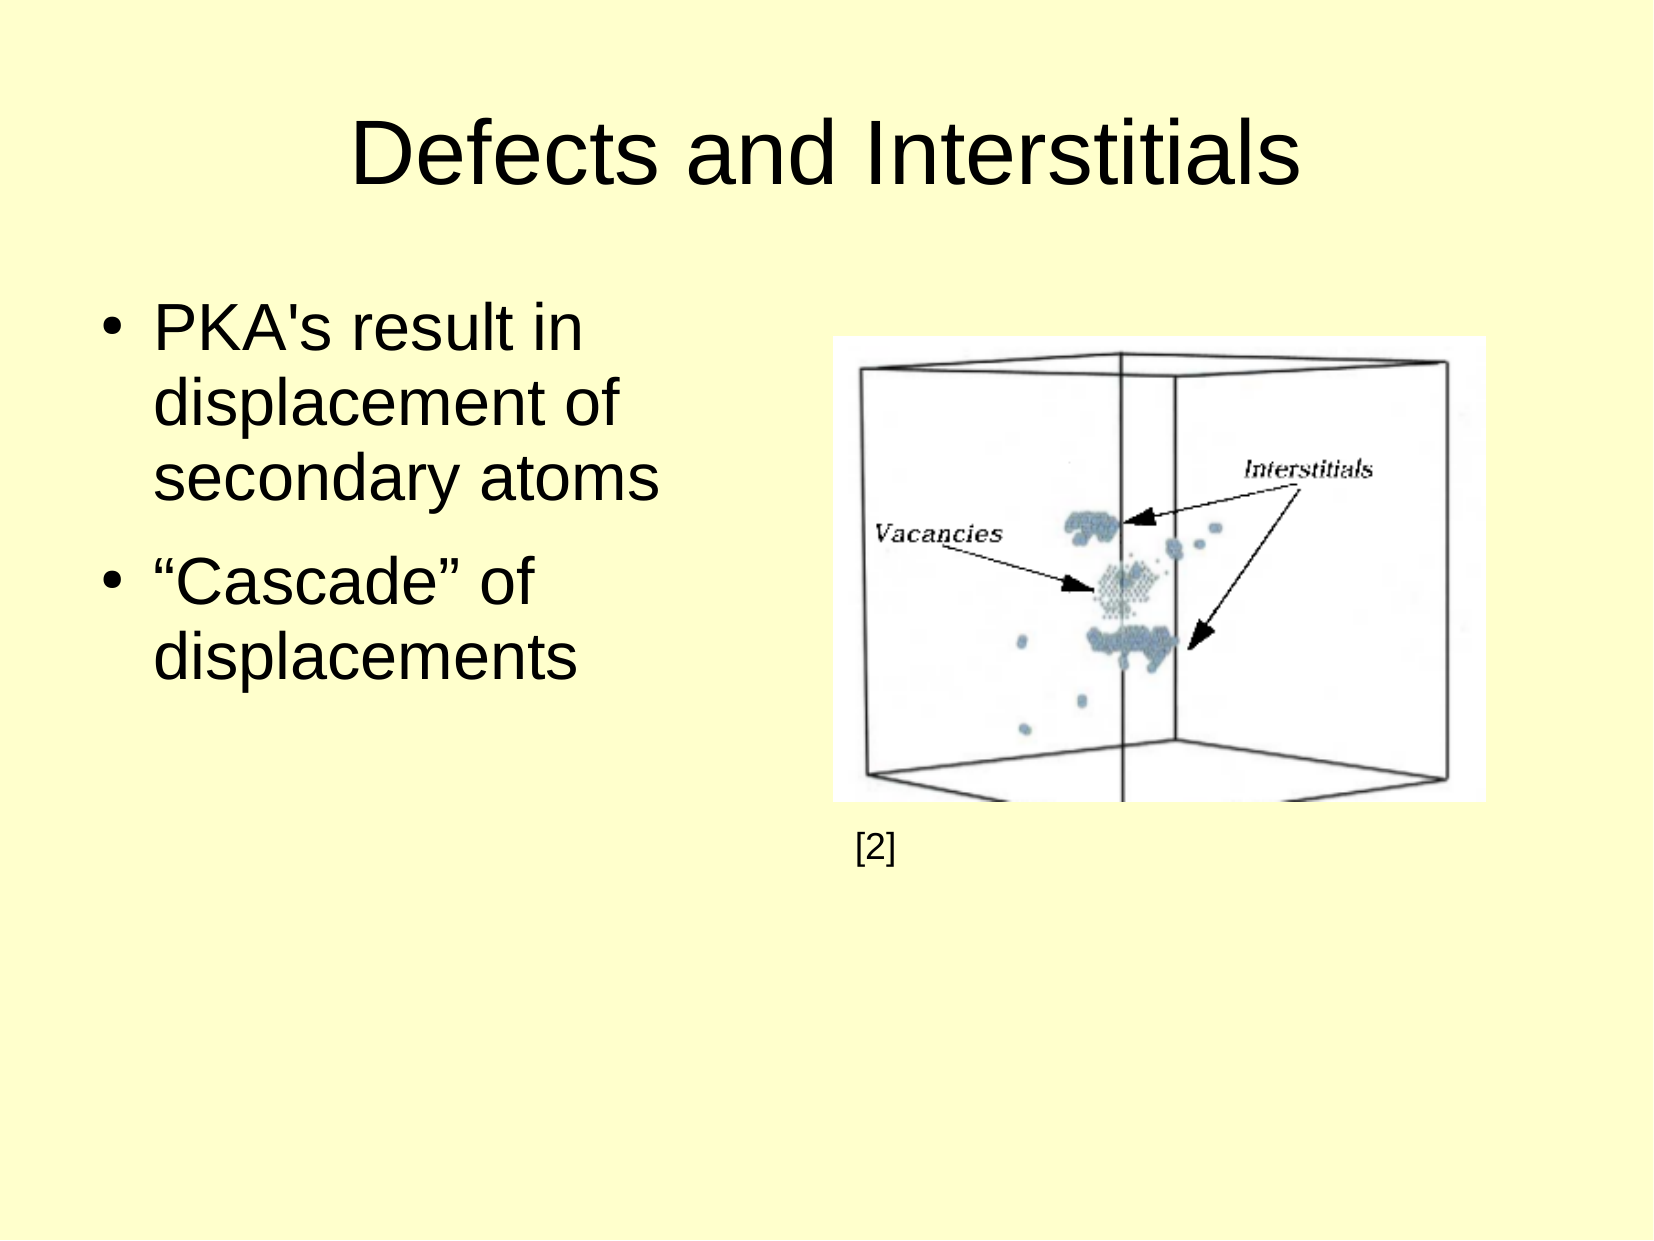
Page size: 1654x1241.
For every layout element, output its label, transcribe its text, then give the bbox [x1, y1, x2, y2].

list PKA's result in displacement of secondary atoms “Cascade” of displacements [82, 290, 809, 1010]
text_box [2] [840, 818, 946, 886]
title Defects and Interstitials [82, 49, 1571, 257]
picture [833, 336, 1486, 802]
